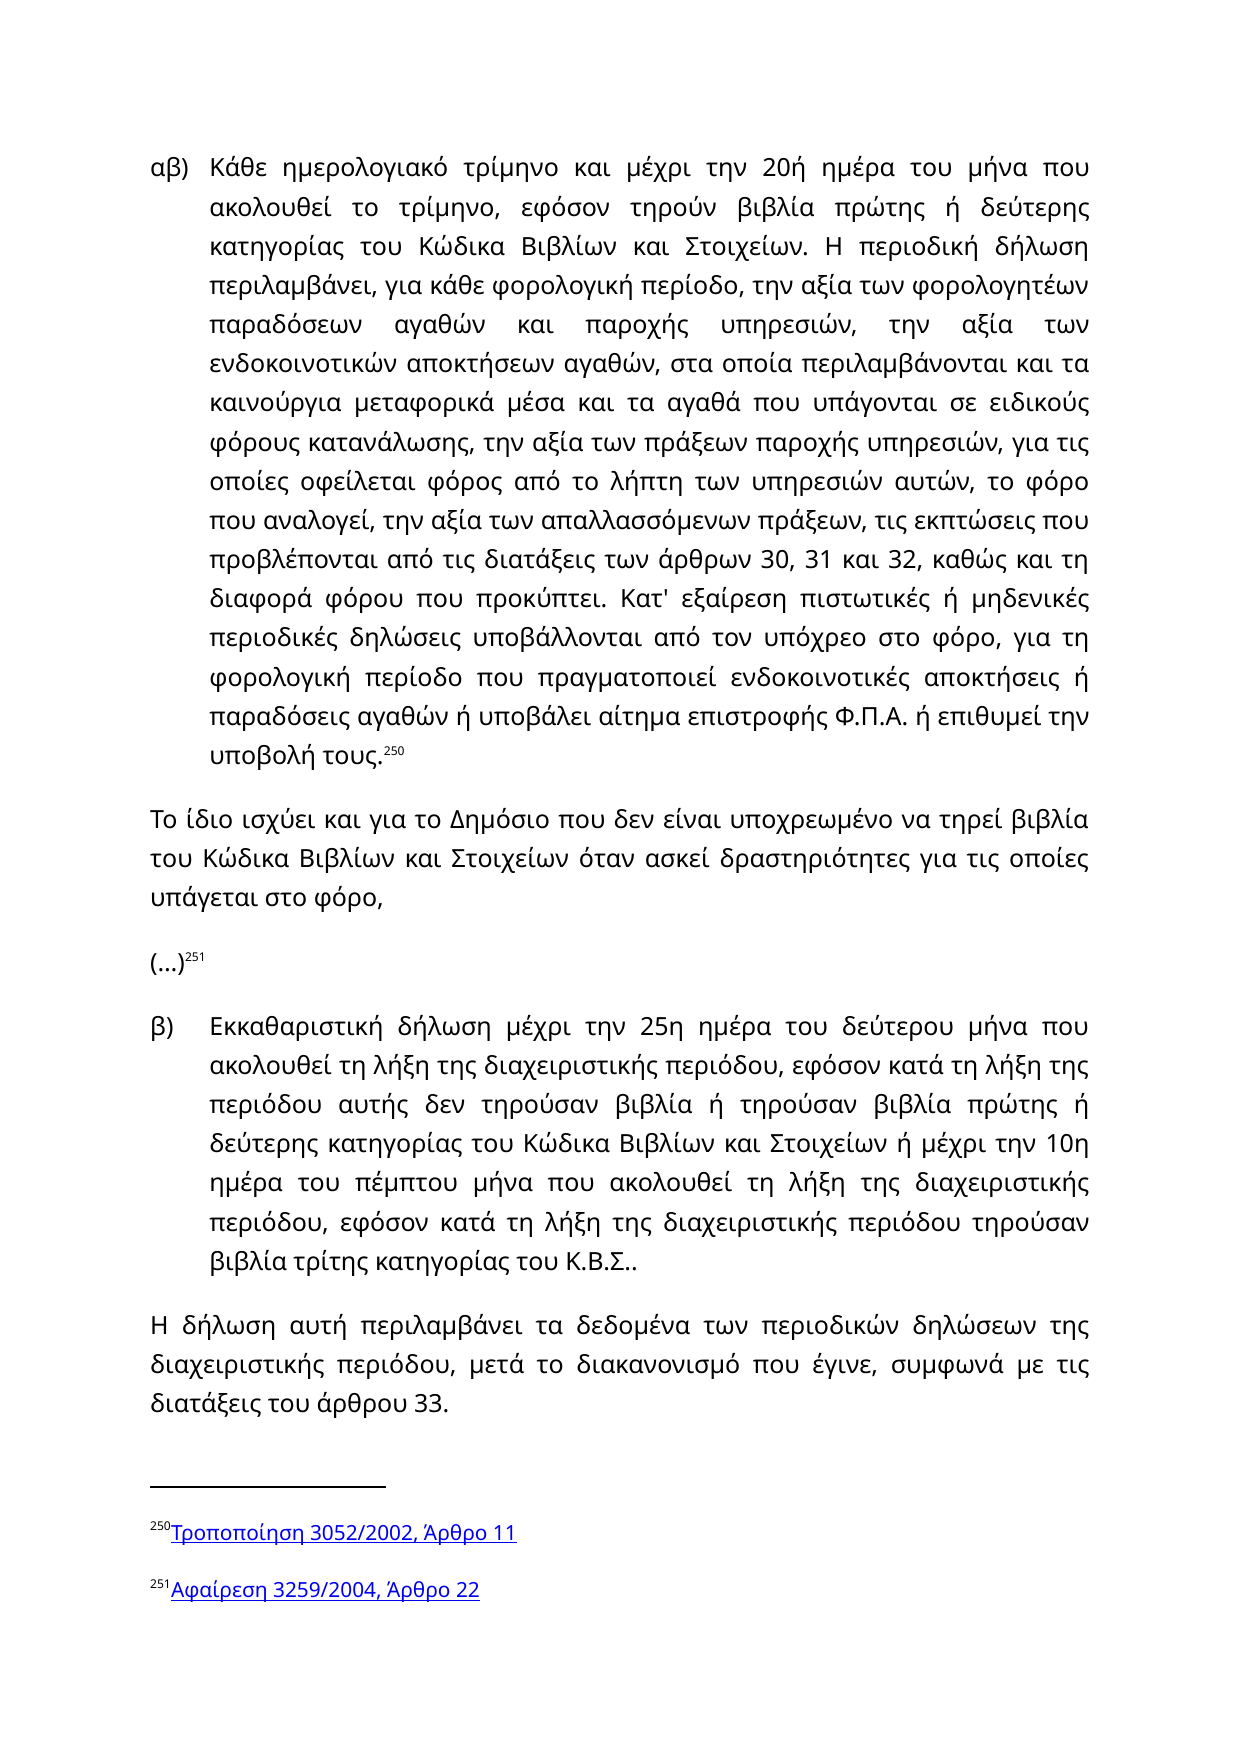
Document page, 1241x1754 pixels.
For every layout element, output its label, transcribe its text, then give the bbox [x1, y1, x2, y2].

text Η δήλωση αυτή περιλαμβάνει τα δεδομένα των περιοδικών δηλώσεων της διαχειριστικής περιόδου, μετά το διακανονισμό που έγινε, συμφωνά με τις διατάξεις του άρθρου 33. [150, 1307, 1090, 1420]
text Αφαίρεση 3259/2004, Άρθρο 22 [150, 1576, 1090, 1604]
text Τροποποίηση 3052/2002, Άρθρο 11 [150, 1518, 1090, 1546]
list αβ) Κάθε ημερολογιακό τρίμηνο και μέχρι την 20ή ημέρα του μήνα που ακολουθεί το τρίμηνο, εφόσον τηρούν βιβλία πρώτης ή δεύτερης κατηγορίας του Κώδικα Βιβλίων και Στοιχείων. Η περιοδική δήλωση περιλαμβάνει, για κάθε φορολογική περίοδο, την αξία των φορολογητέων παραδόσεων αγαθών και παροχής υπηρεσιών, την αξία των ενδοκοινοτικών αποκτήσεων αγαθών, στα οποία περιλαμβάνονται και τα καινούργια μεταφορικά μέσα και τα αγαθά που υπάγονται σε ειδικούς φόρους κατανάλωσης, την αξία των πράξεων παροχής υπηρεσιών, για τις οποίες οφείλεται φόρος από το λήπτη των υπηρεσιών αυτών, το φόρο που αναλογεί, την αξία των απαλλασσόμενων πράξεων, τις εκπτώσεις που προβλέπονται από τις διατάξεις των άρθρων 30, 31 και 32, καθώς και τη διαφορά φόρου που προκύπτει. Κατ' εξαίρεση πιστωτικές ή μηδενικές περιοδικές δηλώσεις υποβάλλονται από τον υπόχρεο στο φόρο, για τη φορολογική περίοδο που πραγματοποιεί ενδοκοινοτικές αποκτήσεις ή παραδόσεις αγαθών ή υποβάλει αίτημα επιστροφής Φ.Π.Α. ή επιθυμεί την υποβολή τους. [150, 150, 1090, 772]
list β) Εκκαθαριστική δήλωση μέχρι την 25η ημέρα του δεύτερου μήνα που ακολουθεί τη λήξη της διαχειριστικής περιόδου, εφόσον κατά τη λήξη της περιόδου αυτής δεν τηρούσαν βιβλία ή τηρούσαν βιβλία πρώτης ή δεύτερης κατηγορίας του Κώδικα Βιβλίων και Στοιχείων ή μέχρι την 10η ημέρα του πέμπτου μήνα που ακολουθεί τη λήξη της διαχειριστικής περιόδου, εφόσον κατά τη λήξη της διαχειριστικής περιόδου τηρούσαν βιβλία τρίτης κατηγορίας του Κ.Β.Σ.. [150, 1008, 1090, 1277]
text Το ίδιο ισχύει και για το Δημόσιο που δεν είναι υποχρεωμένο να τηρεί βιβλία του Κώδικα Βιβλίων και Στοιχείων όταν ασκεί δραστηριότητες για τις οποίες υπάγεται στο φόρο, [150, 802, 1090, 914]
text (…) [150, 944, 1090, 978]
